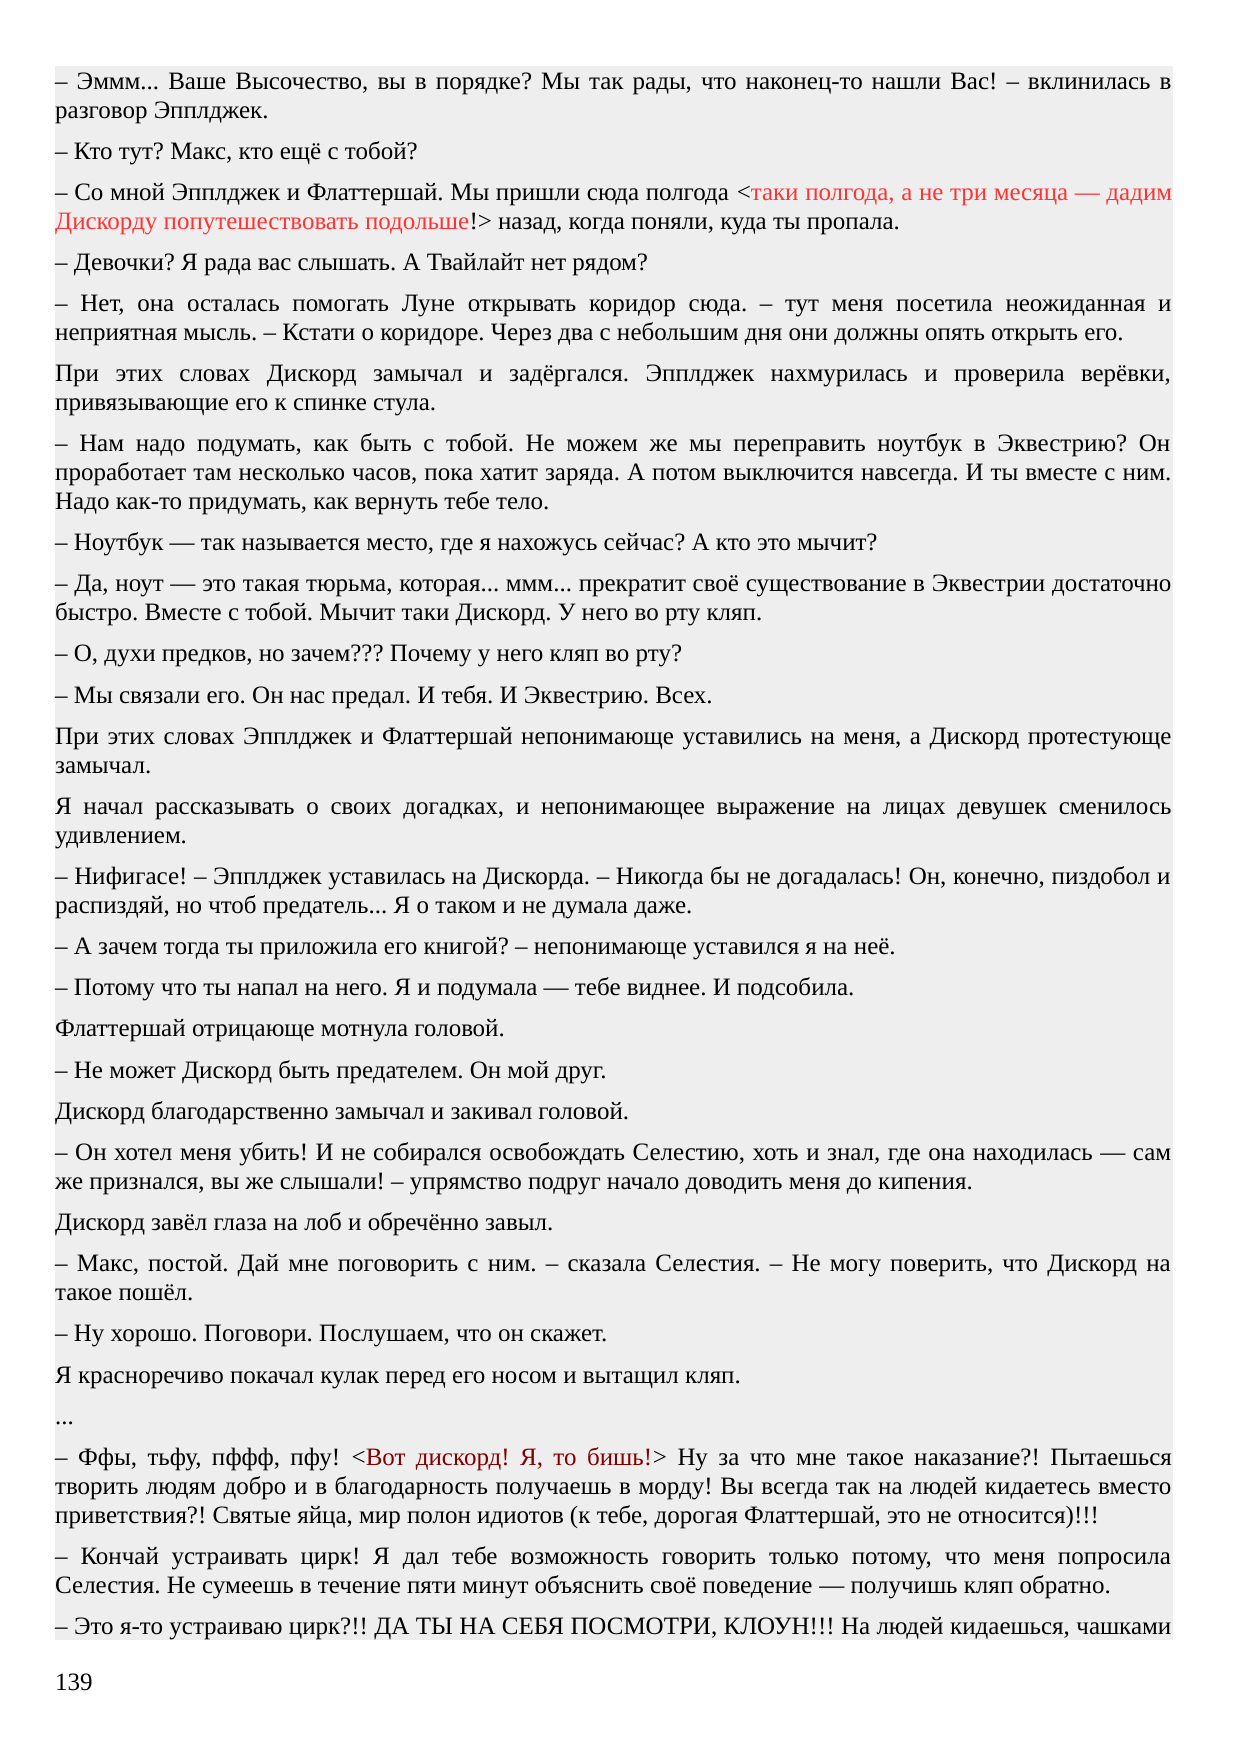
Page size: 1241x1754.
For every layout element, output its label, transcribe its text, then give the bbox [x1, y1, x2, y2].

text – Эммм... Ваше Высочество, вы в порядке? Мы так рады, что наконец-то нашли Вас! – вклинилась в разговор Эпплджек. [55, 66, 1173, 123]
text – О, духи предков, но зачем??? Почему у него кляп во рту? [55, 638, 1173, 667]
text – Нет, она осталась помогать Луне открывать коридор сюда. – тут меня посетила неожиданная и неприятная мысль. – Кстати о коридоре. Через два с небольшим дня они должны опять открыть его. [55, 288, 1173, 346]
text Флаттершай отрицающе мотнула головой. [55, 1013, 1173, 1042]
text – Девочки? Я рада вас слышать. А Твайлайт нет рядом? [55, 247, 1173, 276]
text – А зачем тогда ты приложила его книгой? – непонимающе уставился я на неё. [55, 931, 1173, 960]
text При этих словах Дискорд замычал и задёргался. Эпплджек нахмурилась и проверила верёвки, привязывающие его к спинке стула. [55, 358, 1173, 416]
text – Ну хорошо. Поговори. Послушаем, что он скажет. [55, 1318, 1173, 1347]
text Я начал рассказывать о своих догадках, и непонимающее выражение на лицах девушек сменилось удивлением. [55, 791, 1173, 848]
text – Со мной Эпплджек и Флаттершай. Мы пришли сюда полгода <таки полгода, а не три месяца — дадим Дискорду попутешествовать подольше!> назад, когда поняли, куда ты пропала. [55, 177, 1173, 235]
text – Кончай устраивать цирк! Я дал тебе возможность говорить только потому, что меня попросила Селестия. Не сумеешь в течение пяти минут объяснить своё поведение — получишь кляп обратно. [55, 1541, 1173, 1598]
text – Он хотел меня убить! И не собирался освобождать Селестию, хоть и знал, где она находилась — сам же признался, вы же слышали! – упрямство подруг начало доводить меня до кипения. [55, 1137, 1173, 1195]
text Дискорд завёл глаза на лоб и обречённо завыл. [55, 1207, 1173, 1236]
text – Потому что ты напал на него. Я и подумала — тебе виднее. И подсобила. [55, 972, 1173, 1001]
text ... [55, 1401, 1173, 1430]
text – Ноутбук — так называется место, где я нахожусь сейчас? А кто это мычит? [55, 527, 1173, 556]
text – Макс, постой. Дай мне поговорить с ним. – сказала Селестия. – Не могу поверить, что Дискорд на такое пошёл. [55, 1248, 1173, 1306]
text – Нам надо подумать, как быть с тобой. Не можем же мы переправить ноутбук в Эквестрию? Он проработает там несколько часов, пока хатит заряда. А потом выключится навсегда. И ты вместе с ним. Надо как-то придумать, как вернуть тебе тело. [55, 428, 1173, 515]
text – Да, ноут — это такая тюрьма, которая... ммм... прекратит своё существование в Эквестрии достаточно быстро. Вместе с тобой. Мычит таки Дискорд. У него во рту кляп. [55, 568, 1173, 626]
text – Кто тут? Макс, кто ещё с тобой? [55, 136, 1173, 165]
text Дискорд благодарственно замычал и закивал головой. [55, 1096, 1173, 1125]
text – Ффы, тьфу, пффф, пфу! <Вот дискорд! Я, то бишь!> Ну за что мне такое наказание?! Пытаешься творить людям добро и в благодарность получаешь в морду! Вы всегда так на людей кидаетесь вместо приветствия?! Святые яйца, мир полон идиотов (к тебе, дорогая Флаттершай, это не относится)!!! [55, 1442, 1173, 1528]
text – Мы связали его. Он нас предал. И тебя. И Эквестрию. Всех. [55, 680, 1173, 708]
text При этих словах Эпплджек и Флаттершай непонимающе уставились на меня, а Дискорд протестующе замычал. [55, 721, 1173, 778]
text Я красноречиво покачал кулак перед его носом и вытащил кляп. [55, 1360, 1173, 1388]
text – Нифигасе! – Эпплджек уставилась на Дискорда. – Никогда бы не догадалась! Он, конечно, пиздобол и распиздяй, но чтоб предатель... Я о таком и не думала даже. [55, 861, 1173, 918]
text – Это я-то устраиваю цирк?!! ДА ТЫ НА СЕБЯ ПОСМОТРИ, КЛОУН!!! На людей кидаешься, чашками [55, 1611, 1173, 1640]
text – Не может Дискорд быть предателем. Он мой друг. [55, 1055, 1173, 1083]
